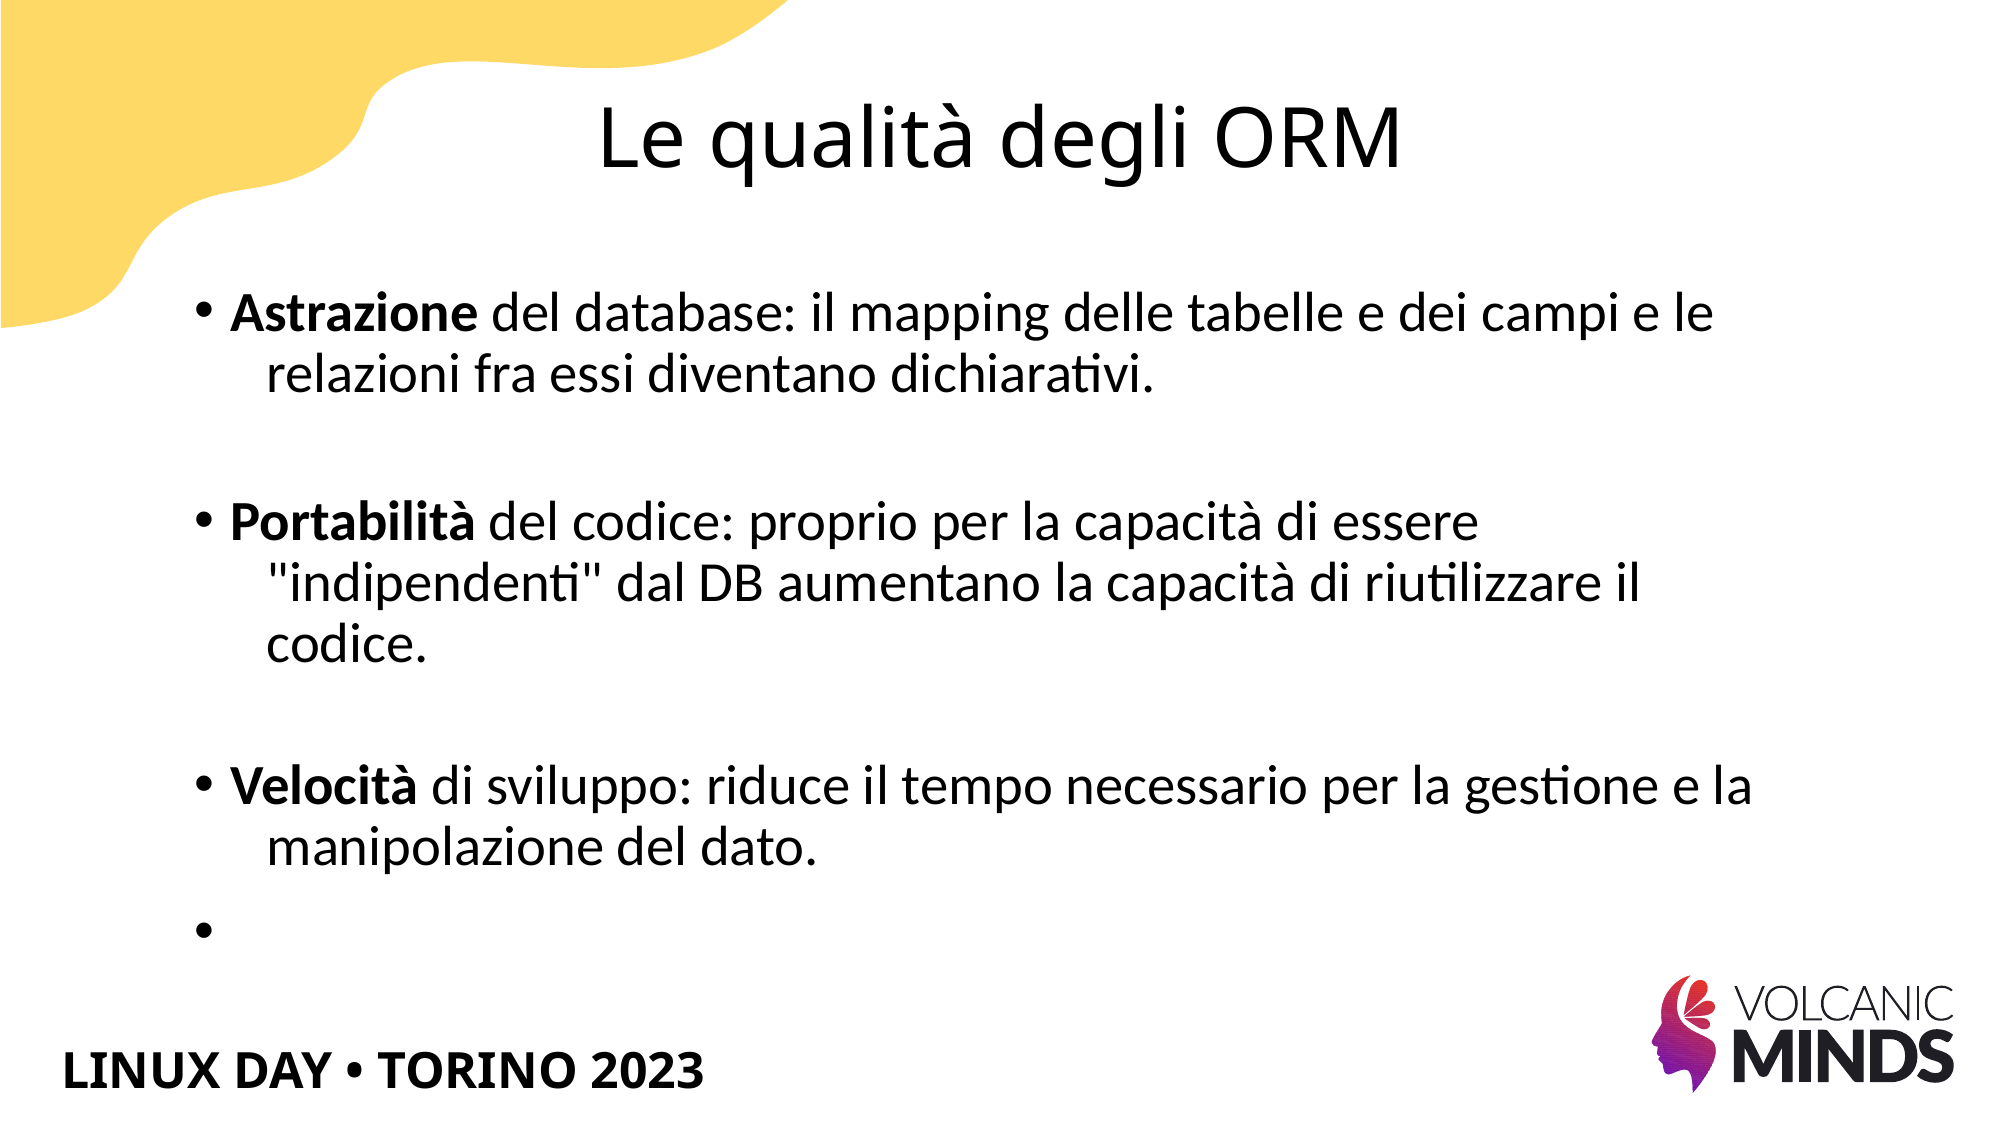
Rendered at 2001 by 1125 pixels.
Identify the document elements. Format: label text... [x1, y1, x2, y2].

text_box LINUX DAY • TORINO 2023 [46, 961, 1547, 1107]
list Astrazione del database: il mapping delle tabelle e dei campi e le relazioni fra essi diventano dichiarativi. Portabilità del codice: proprio per la capacità di essere "indipendenti" dal DB aumentano la capacità di riutilizzare il codice. Velocità di sviluppo: riduce il tempo necessario per la gestione e la manipolazione del dato. [179, 274, 1823, 891]
picture [0, 0, 906, 631]
title Le qualità degli ORM [138, 32, 1864, 250]
picture [1651, 975, 1955, 1093]
